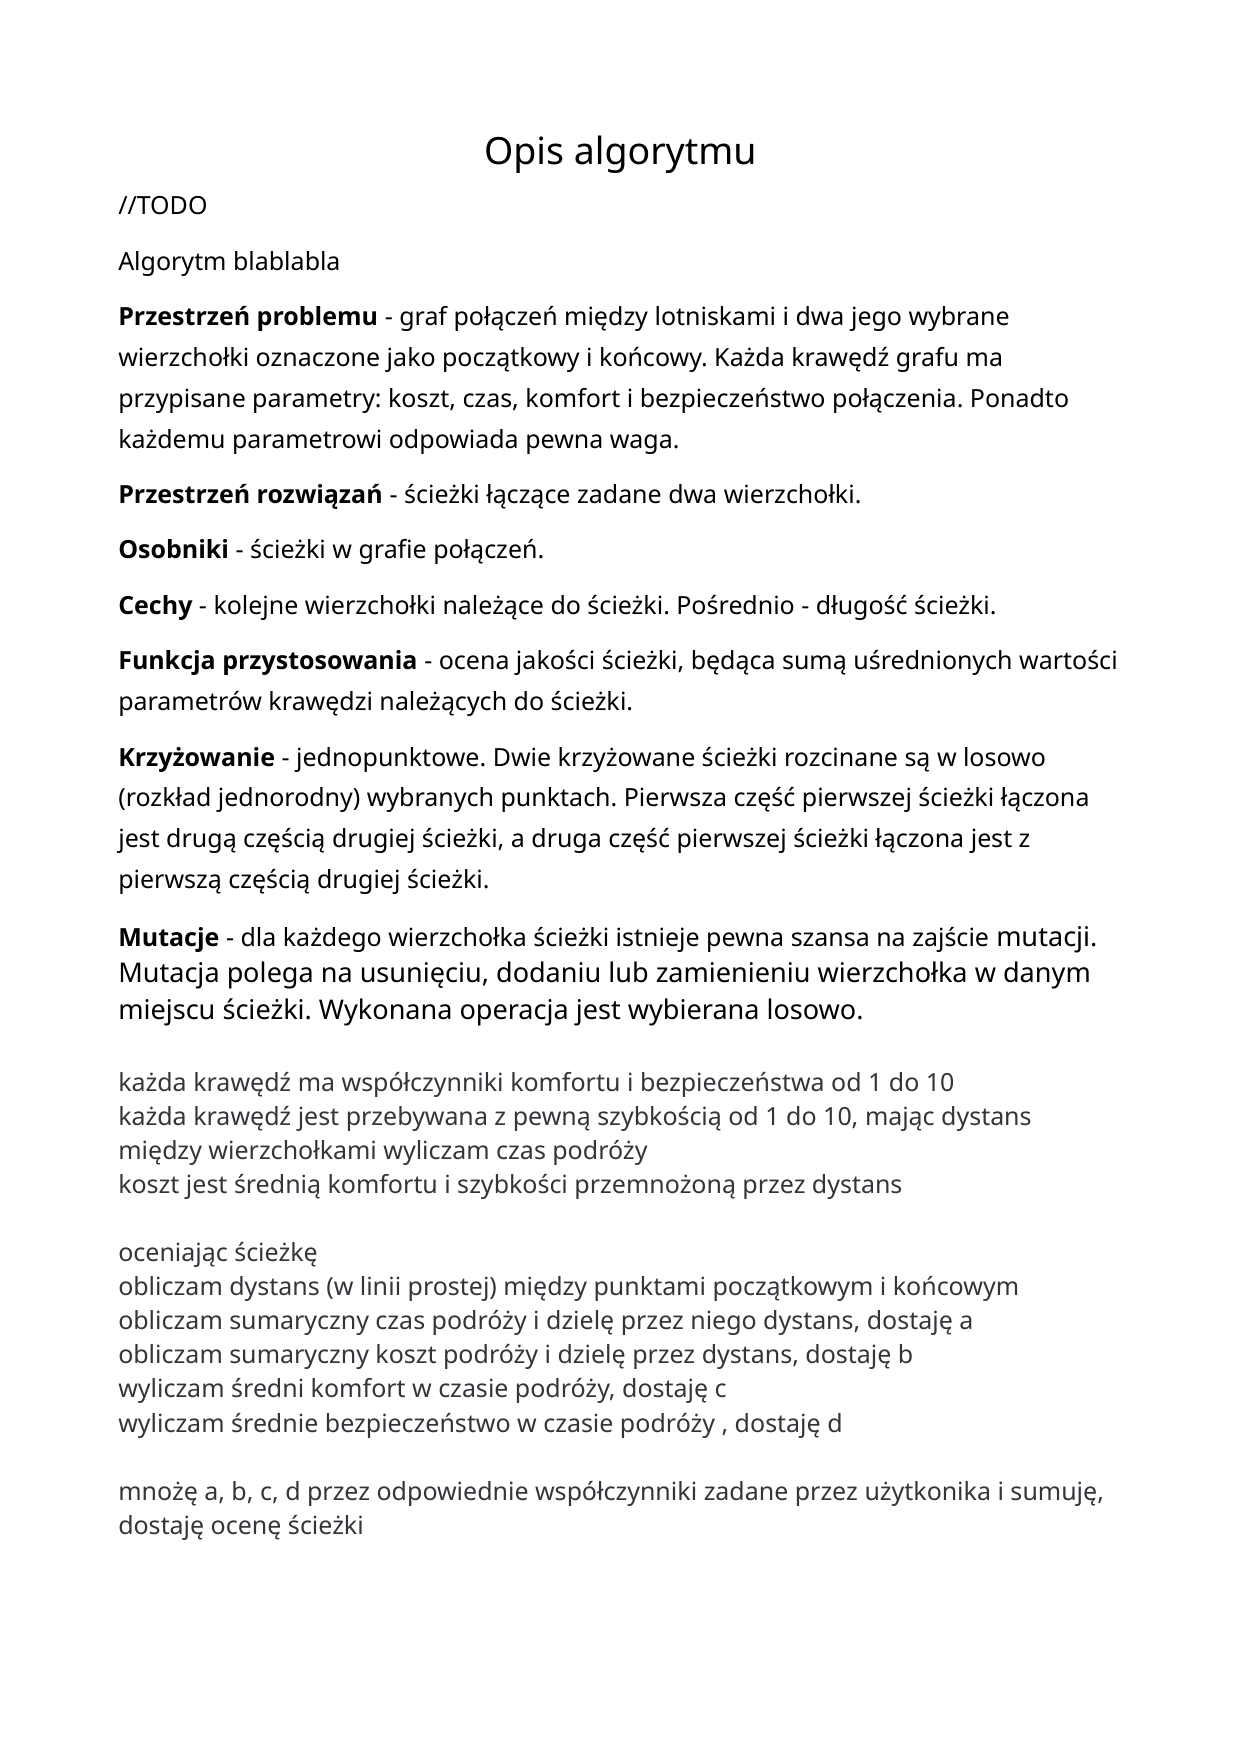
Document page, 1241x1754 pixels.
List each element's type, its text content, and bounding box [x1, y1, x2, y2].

text Krzyżowanie - jednopunktowe. Dwie krzyżowane ścieżki rozcinane są w losowo (rozkład jednorodny) wybranych punktach. Pierwsza część pierwszej ścieżki łączona jest drugą częścią drugiej ścieżki, a druga część pierwszej ścieżki łączona jest z pierwszą częścią drugiej ścieżki. [118, 739, 1122, 896]
text Mutacje - dla każdego wierzchołka ścieżki istnieje pewna szansa na zajście mutacji. Mutacja polega na usunięciu, dodaniu lub zamienieniu wierzchołka w danym miejscu ścieżki. Wykonana operacja jest wybierana losowo. [118, 917, 1122, 1028]
text Cechy - kolejne wierzchołki należące do ścieżki. Pośrednio - długość ścieżki. [118, 587, 1122, 622]
text Przestrzeń problemu - graf połączeń między lotniskami i dwa jego wybrane wierzchołki oznaczone jako początkowy i końcowy. Każda krawędź grafu ma przypisane parametry: koszt, czas, komfort i bezpieczeństwo połączenia. Ponadto każdemu parametrowi odpowiada pewna waga. [118, 299, 1122, 455]
text Algorytm blablabla [118, 243, 1122, 277]
text //TODO [118, 188, 1122, 222]
text każda krawędź ma współczynniki komfortu i bezpieczeństwa od 1 do 10 każda krawędź jest przebywana z pewną szybkością od 1 do 10, mając dystans między wierzchołkami wyliczam czas podróży koszt jest średnią komfortu i szybkości przemnożoną przez dystans oceniając ścieżkę obliczam dystans (w linii prostej) między punktami początkowym i końcowym obliczam sumaryczny czas podróży i dzielę przez niego dystans, dostaję a obliczam sumaryczny koszt podróży i dzielę przez dystans, dostaję b wyliczam średni komfort w czasie podróży, dostaję c wyliczam średnie bezpieczeństwo w czasie podróży , dostaję d mnożę a, b, c, d przez odpowiednie współczynniki zadane przez użytkonika i sumuję, dostaję ocenę ścieżki [118, 1064, 1122, 1541]
text Funkcja przystosowania - ocena jakości ścieżki, będąca sumą uśrednionych wartości parametrów krawędzi należących do ścieżki. [118, 643, 1122, 718]
subtitle Opis algorytmu [118, 124, 1122, 175]
text Przestrzeń rozwiązań - ścieżki łączące zadane dwa wierzchołki. [118, 477, 1122, 511]
text Osobniki - ścieżki w grafie połączeń. [118, 532, 1122, 566]
